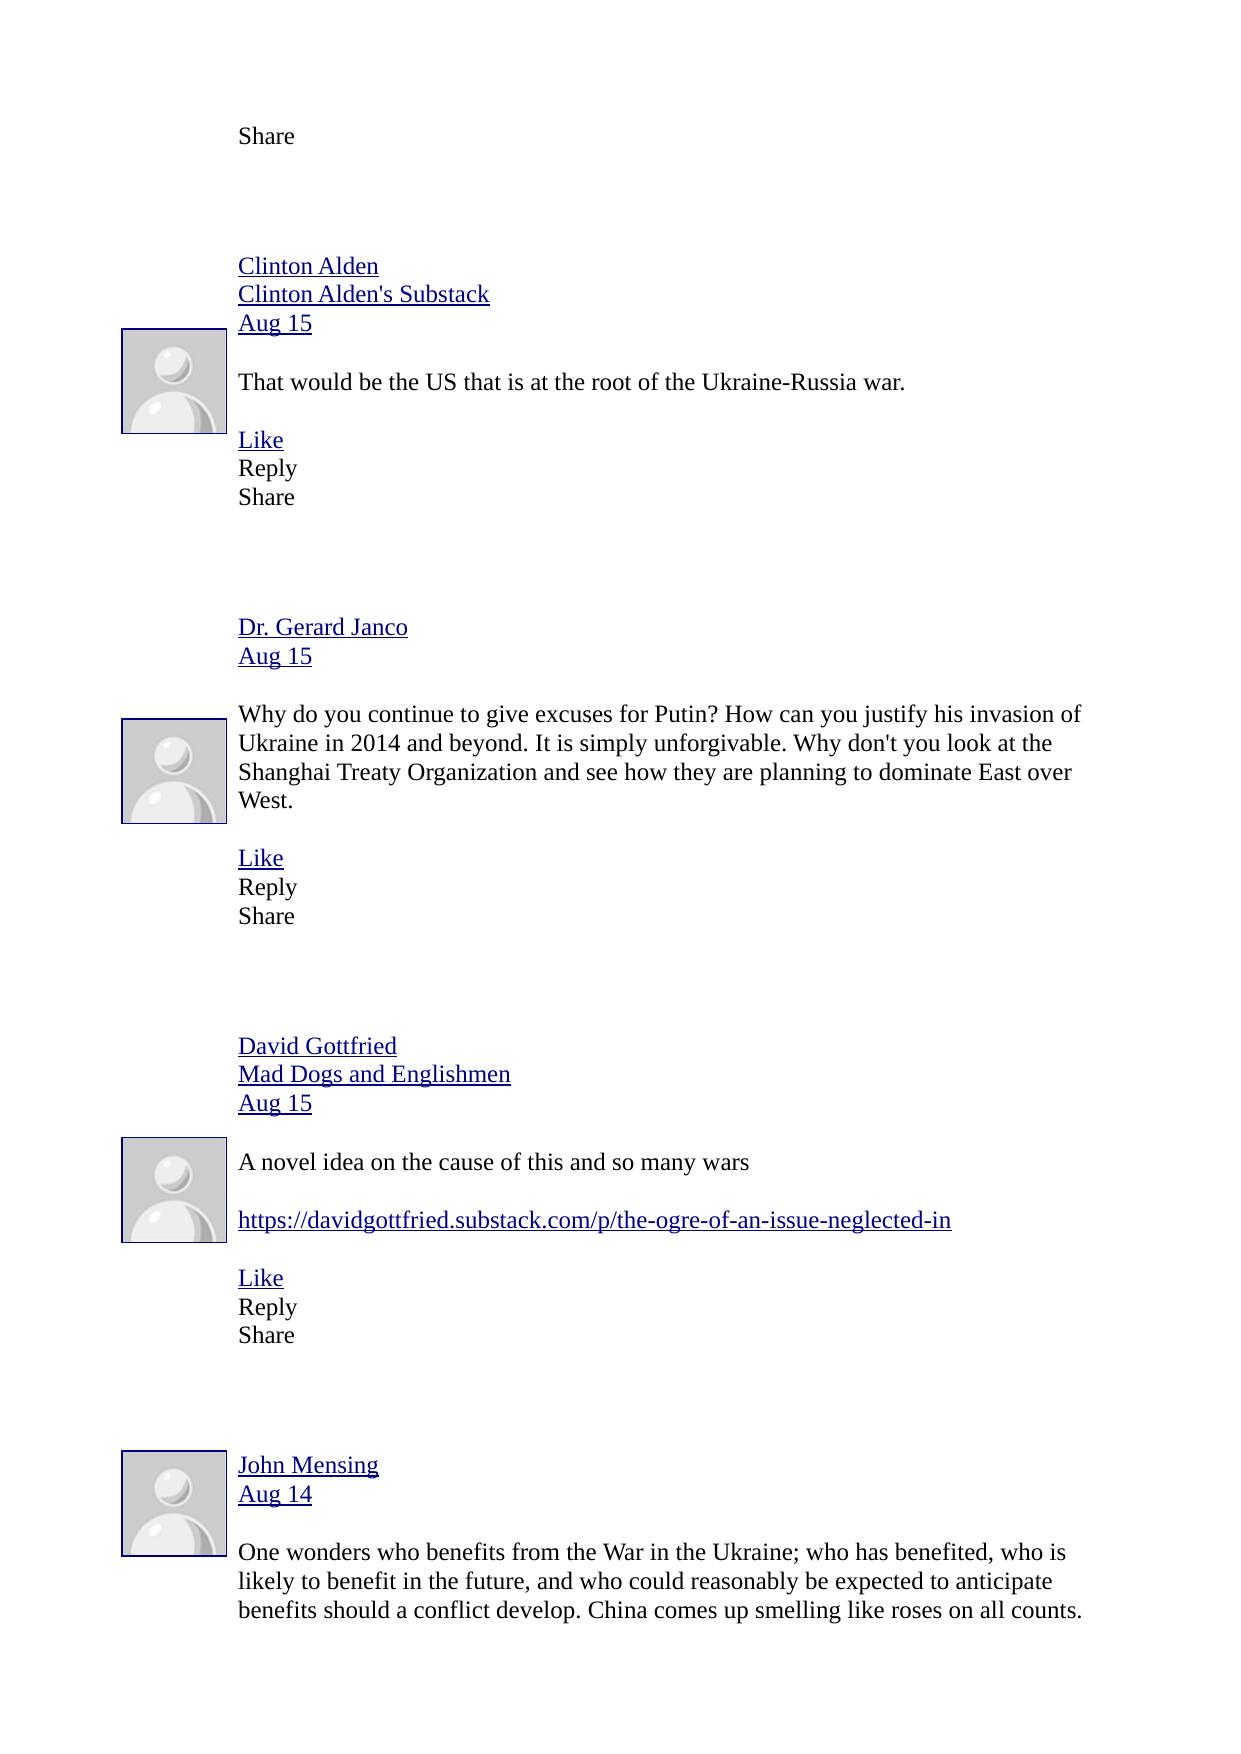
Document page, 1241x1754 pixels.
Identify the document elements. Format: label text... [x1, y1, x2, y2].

table_header [118, 1028, 235, 1352]
table_header [118, 248, 235, 514]
picture [123, 1452, 226, 1555]
table_header [118, 118, 235, 153]
picture [123, 330, 226, 433]
picture [123, 1138, 226, 1242]
table_header [118, 1448, 235, 1626]
table_header [118, 609, 235, 933]
table_header Share [235, 118, 1122, 153]
picture [123, 720, 226, 823]
table_header John Mensing Aug 14 One wonders who benefits from the War in the Ukraine; who has benefited, who is likely to benefit in the future, and who could reasonably be expected to anticipate benefits should a conflict develop. China comes up smelling like roses on all counts. [235, 1448, 1122, 1626]
table_header David Gottfried Mad Dogs and Englishmen Aug 15 A novel idea on the cause of this and so many wars https://davidgottfried.substack.com/p/the-ogre-of-an-issue-neglected-in Like Reply Share [235, 1028, 961, 1352]
table_header Clinton Alden Clinton Alden's Substack Aug 15 That would be the US that is at the root of the Ukraine-Russia war. Like Reply Share [235, 248, 914, 514]
table_header Dr. Gerard Janco Aug 15 Why do you continue to give excuses for Putin? How can you justify his invasion of Ukraine in 2014 and beyond. It is simply unforgivable. Why don't you look at the Shanghai Treaty Organization and see how they are planning to dominate East over West. Like Reply Share [235, 609, 1122, 933]
